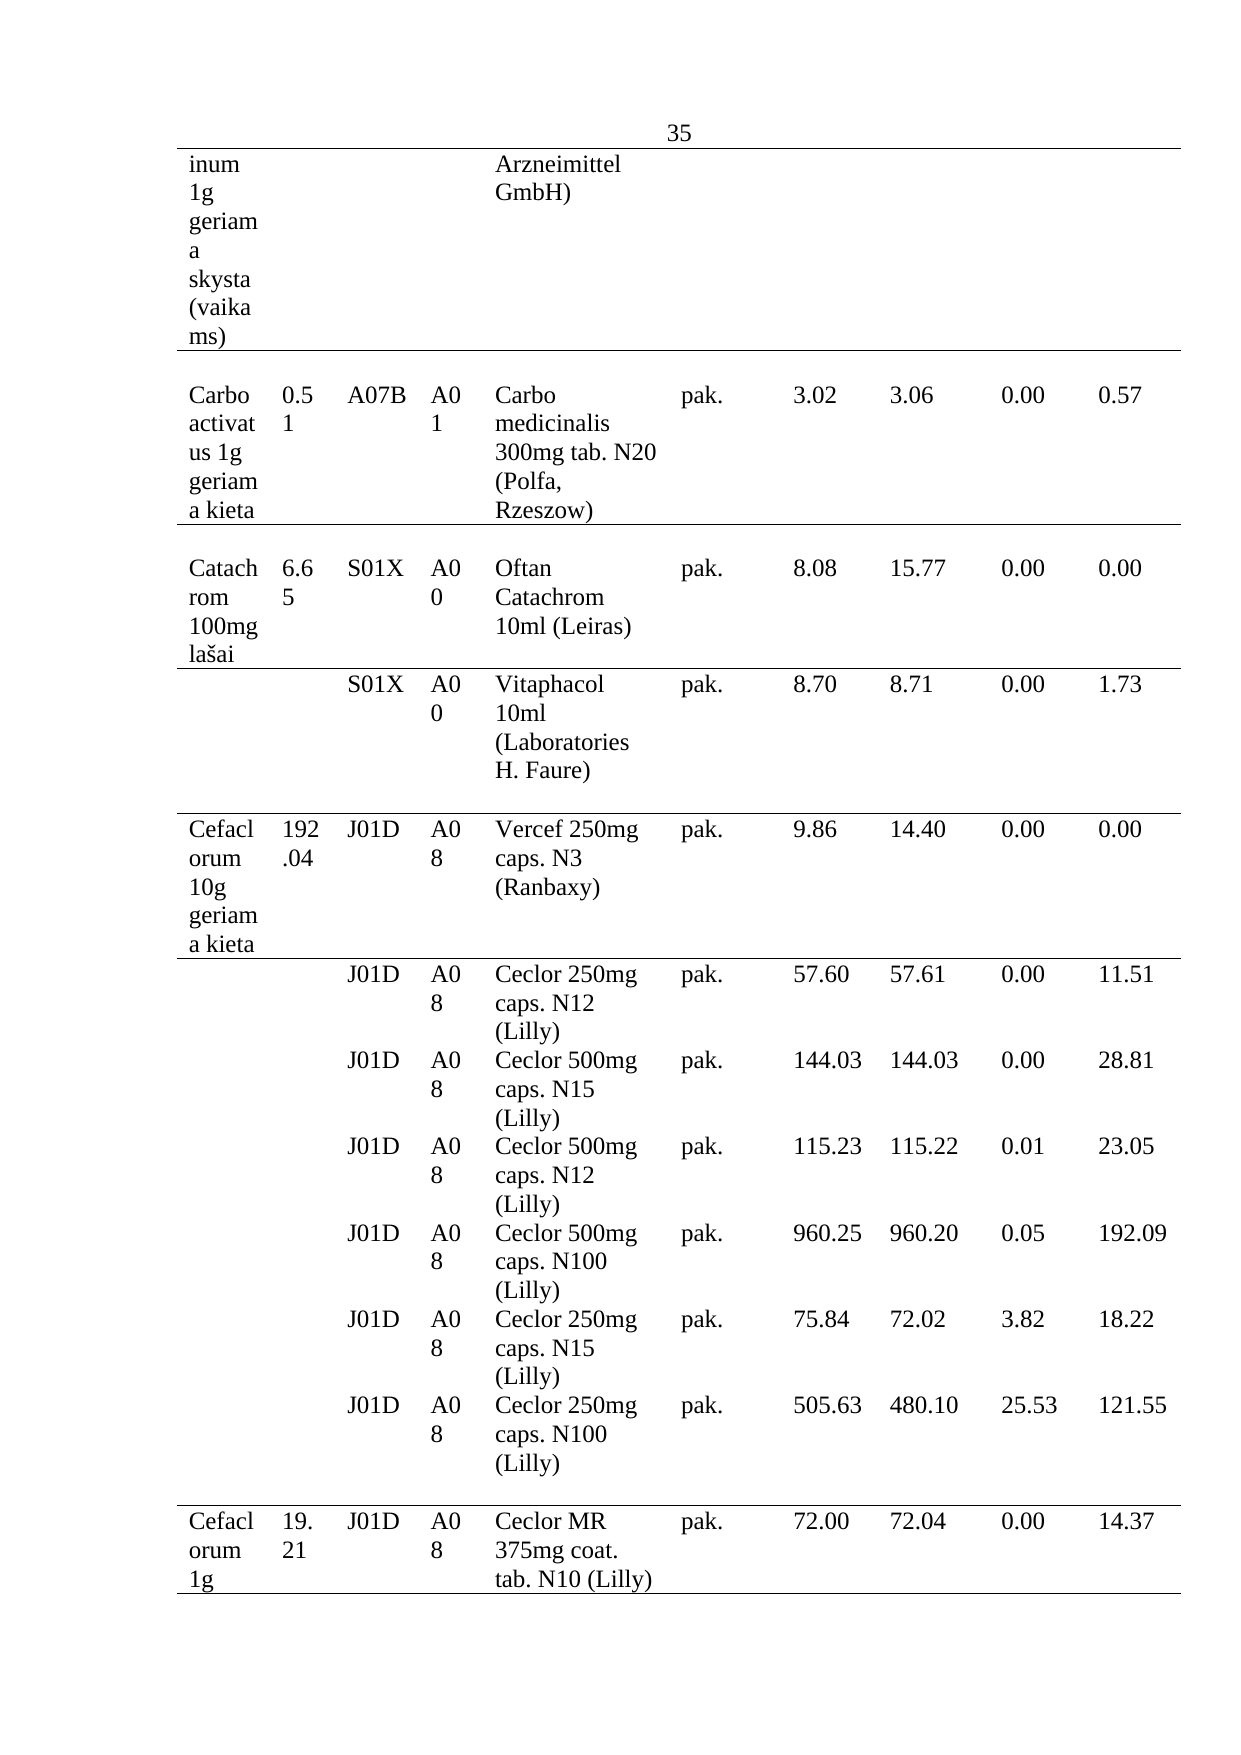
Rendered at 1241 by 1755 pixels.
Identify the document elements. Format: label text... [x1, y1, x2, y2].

table_cell Ceclor 250mg caps. N12 (Lilly) [484, 959, 669, 1045]
table_cell [1087, 1476, 1181, 1505]
table_cell [990, 351, 1087, 380]
table_cell pak. [670, 814, 782, 958]
table_cell 14.40 [878, 814, 990, 958]
table_cell 144.03 [782, 1045, 878, 1131]
table_cell 72.00 [782, 1506, 878, 1592]
table_cell 1.73 [1087, 669, 1181, 784]
table_cell S01X [336, 553, 419, 668]
table_cell [271, 959, 336, 1045]
table_cell 192.04 [271, 814, 336, 958]
table_cell 0.00 [1087, 814, 1181, 958]
table_cell 0.00 [990, 553, 1087, 668]
table_cell [271, 149, 336, 350]
table_cell A07B [336, 380, 419, 523]
table_cell [336, 1476, 419, 1505]
table_cell A08 [419, 1506, 483, 1592]
table_cell A00 [419, 553, 483, 668]
table_cell [484, 351, 669, 380]
table_cell J01D [336, 959, 419, 1045]
table_cell [670, 784, 782, 813]
table_cell 192.09 [1087, 1218, 1181, 1304]
table_cell Ceclor 250mg caps. N15 (Lilly) [484, 1304, 669, 1390]
table_cell Carbo activatus 1g geriama kieta [177, 380, 271, 523]
table_cell [271, 525, 336, 553]
table_cell 25.53 [990, 1390, 1087, 1476]
table_cell Ceclor 500mg caps. N15 (Lilly) [484, 1045, 669, 1131]
table_cell A08 [419, 814, 483, 958]
table_cell 28.81 [1087, 1045, 1181, 1131]
table_cell J01D [336, 1506, 419, 1592]
table_cell 23.05 [1087, 1131, 1181, 1218]
table_cell [271, 351, 336, 380]
table_cell [271, 1218, 336, 1304]
table_cell [419, 149, 483, 350]
table_cell [1087, 525, 1181, 553]
table_cell [271, 1476, 336, 1505]
table_cell 11.51 [1087, 959, 1181, 1045]
table_cell J01D [336, 814, 419, 958]
table_cell [336, 351, 419, 380]
table_cell [878, 149, 990, 350]
table_cell Ceclor 500mg caps. N12 (Lilly) [484, 1131, 669, 1218]
table_cell J01D [336, 1218, 419, 1304]
table_cell 8.71 [878, 669, 990, 784]
table_cell 0.00 [990, 1506, 1087, 1592]
table_cell J01D [336, 1045, 419, 1131]
table_cell [177, 784, 271, 813]
table_cell 115.22 [878, 1131, 990, 1218]
table_cell Ceclor 500mg caps. N100 (Lilly) [484, 1218, 669, 1304]
table_cell pak. [670, 1045, 782, 1131]
table_cell [990, 784, 1087, 813]
table_cell pak. [670, 553, 782, 668]
table_cell Arzneimittel GmbH) [484, 149, 669, 350]
table_cell [177, 1304, 271, 1390]
table_cell [271, 669, 336, 784]
table_cell 960.25 [782, 1218, 878, 1304]
table_cell A08 [419, 959, 483, 1045]
table_cell [782, 1476, 878, 1505]
table_cell [177, 1390, 271, 1476]
table_cell [878, 525, 990, 553]
table_cell [271, 1390, 336, 1476]
table_cell [782, 351, 878, 380]
table_cell 0.00 [990, 669, 1087, 784]
table_cell [484, 784, 669, 813]
table_cell 15.77 [878, 553, 990, 668]
table_cell 0.00 [990, 380, 1087, 523]
table_cell 72.04 [878, 1506, 990, 1592]
table_cell S01X [336, 669, 419, 784]
table_cell [878, 351, 990, 380]
table_cell [990, 1476, 1087, 1505]
table_cell 14.37 [1087, 1506, 1181, 1592]
table_cell [336, 149, 419, 350]
table_cell [336, 784, 419, 813]
table_cell A08 [419, 1131, 483, 1218]
table_cell [177, 525, 271, 553]
table_cell Catachrom 100mg lašai [177, 553, 271, 668]
table_cell [271, 784, 336, 813]
table_cell 57.61 [878, 959, 990, 1045]
table_cell [177, 959, 271, 1045]
table_cell 3.06 [878, 380, 990, 523]
table_cell [782, 149, 878, 350]
table_cell [177, 1218, 271, 1304]
table_cell [419, 1476, 483, 1505]
table_cell 0.00 [990, 959, 1087, 1045]
table_cell [271, 1304, 336, 1390]
table_cell [177, 351, 271, 380]
table_cell [177, 1476, 271, 1505]
table_cell [177, 1131, 271, 1218]
table_cell [878, 1476, 990, 1505]
table_cell pak. [670, 380, 782, 523]
table_cell [670, 1476, 782, 1505]
table_cell [177, 1045, 271, 1131]
table_cell A08 [419, 1045, 483, 1131]
table_cell A08 [419, 1390, 483, 1476]
table_cell 960.20 [878, 1218, 990, 1304]
table_cell Cefaclorum 10g geriama kieta [177, 814, 271, 958]
table_cell 121.55 [1087, 1390, 1181, 1476]
table_cell [271, 1131, 336, 1218]
table_cell Ceclor 250mg caps. N100 (Lilly) [484, 1390, 669, 1476]
table_cell inum 1g geriama skysta (vaikams) [177, 149, 271, 350]
table_cell 72.02 [878, 1304, 990, 1390]
table_cell Cefaclorum 1g [177, 1506, 271, 1592]
table_cell 57.60 [782, 959, 878, 1045]
table_cell pak. [670, 1390, 782, 1476]
table_cell Vitaphacol 10ml (Laboratories H. Faure) [484, 669, 669, 784]
table_cell [878, 784, 990, 813]
table_cell [336, 525, 419, 553]
table_cell pak. [670, 1506, 782, 1592]
table_cell [1087, 149, 1181, 350]
table_cell 0.05 [990, 1218, 1087, 1304]
table_cell [484, 1476, 669, 1505]
table_cell J01D [336, 1390, 419, 1476]
table_cell 18.22 [1087, 1304, 1181, 1390]
table_cell 0.00 [990, 814, 1087, 958]
table_cell pak. [670, 669, 782, 784]
table_cell [670, 149, 782, 350]
table_cell [419, 525, 483, 553]
table_cell Carbo medicinalis 300mg tab. N20 (Polfa, Rzeszow) [484, 380, 669, 523]
table_cell 480.10 [878, 1390, 990, 1476]
table_cell [1087, 784, 1181, 813]
table_cell [670, 525, 782, 553]
table_cell 0.01 [990, 1131, 1087, 1218]
table_cell [419, 784, 483, 813]
table_cell J01D [336, 1304, 419, 1390]
table_cell [271, 1045, 336, 1131]
table_cell [782, 784, 878, 813]
table_cell pak. [670, 1218, 782, 1304]
table_cell J01D [336, 1131, 419, 1218]
table_cell Oftan Catachrom 10ml (Leiras) [484, 553, 669, 668]
table_cell Ceclor MR 375mg coat. tab. N10 (Lilly) [484, 1506, 669, 1592]
table_cell 19.21 [271, 1506, 336, 1592]
table_cell [670, 351, 782, 380]
table_cell A01 [419, 380, 483, 523]
table_cell 75.84 [782, 1304, 878, 1390]
table_cell 115.23 [782, 1131, 878, 1218]
table_cell [990, 149, 1087, 350]
table_cell pak. [670, 959, 782, 1045]
table_cell A00 [419, 669, 483, 784]
table_cell 144.03 [878, 1045, 990, 1131]
table_cell 8.08 [782, 553, 878, 668]
table_cell 0.57 [1087, 380, 1181, 523]
table_cell A08 [419, 1304, 483, 1390]
table_cell pak. [670, 1131, 782, 1218]
table_cell 505.63 [782, 1390, 878, 1476]
table_cell 0.00 [1087, 553, 1181, 668]
table_cell [484, 525, 669, 553]
table_cell [177, 669, 271, 784]
table_cell 0.51 [271, 380, 336, 523]
table_cell 3.82 [990, 1304, 1087, 1390]
table_cell [990, 525, 1087, 553]
table_cell 3.02 [782, 380, 878, 523]
table_cell A08 [419, 1218, 483, 1304]
table_cell [782, 525, 878, 553]
table_cell [1087, 351, 1181, 380]
table_cell pak. [670, 1304, 782, 1390]
table_cell 8.70 [782, 669, 878, 784]
table_cell [419, 351, 483, 380]
table_cell Vercef 250mg caps. N3 (Ranbaxy) [484, 814, 669, 958]
table_cell 6.65 [271, 553, 336, 668]
table_cell 0.00 [990, 1045, 1087, 1131]
table_cell 9.86 [782, 814, 878, 958]
